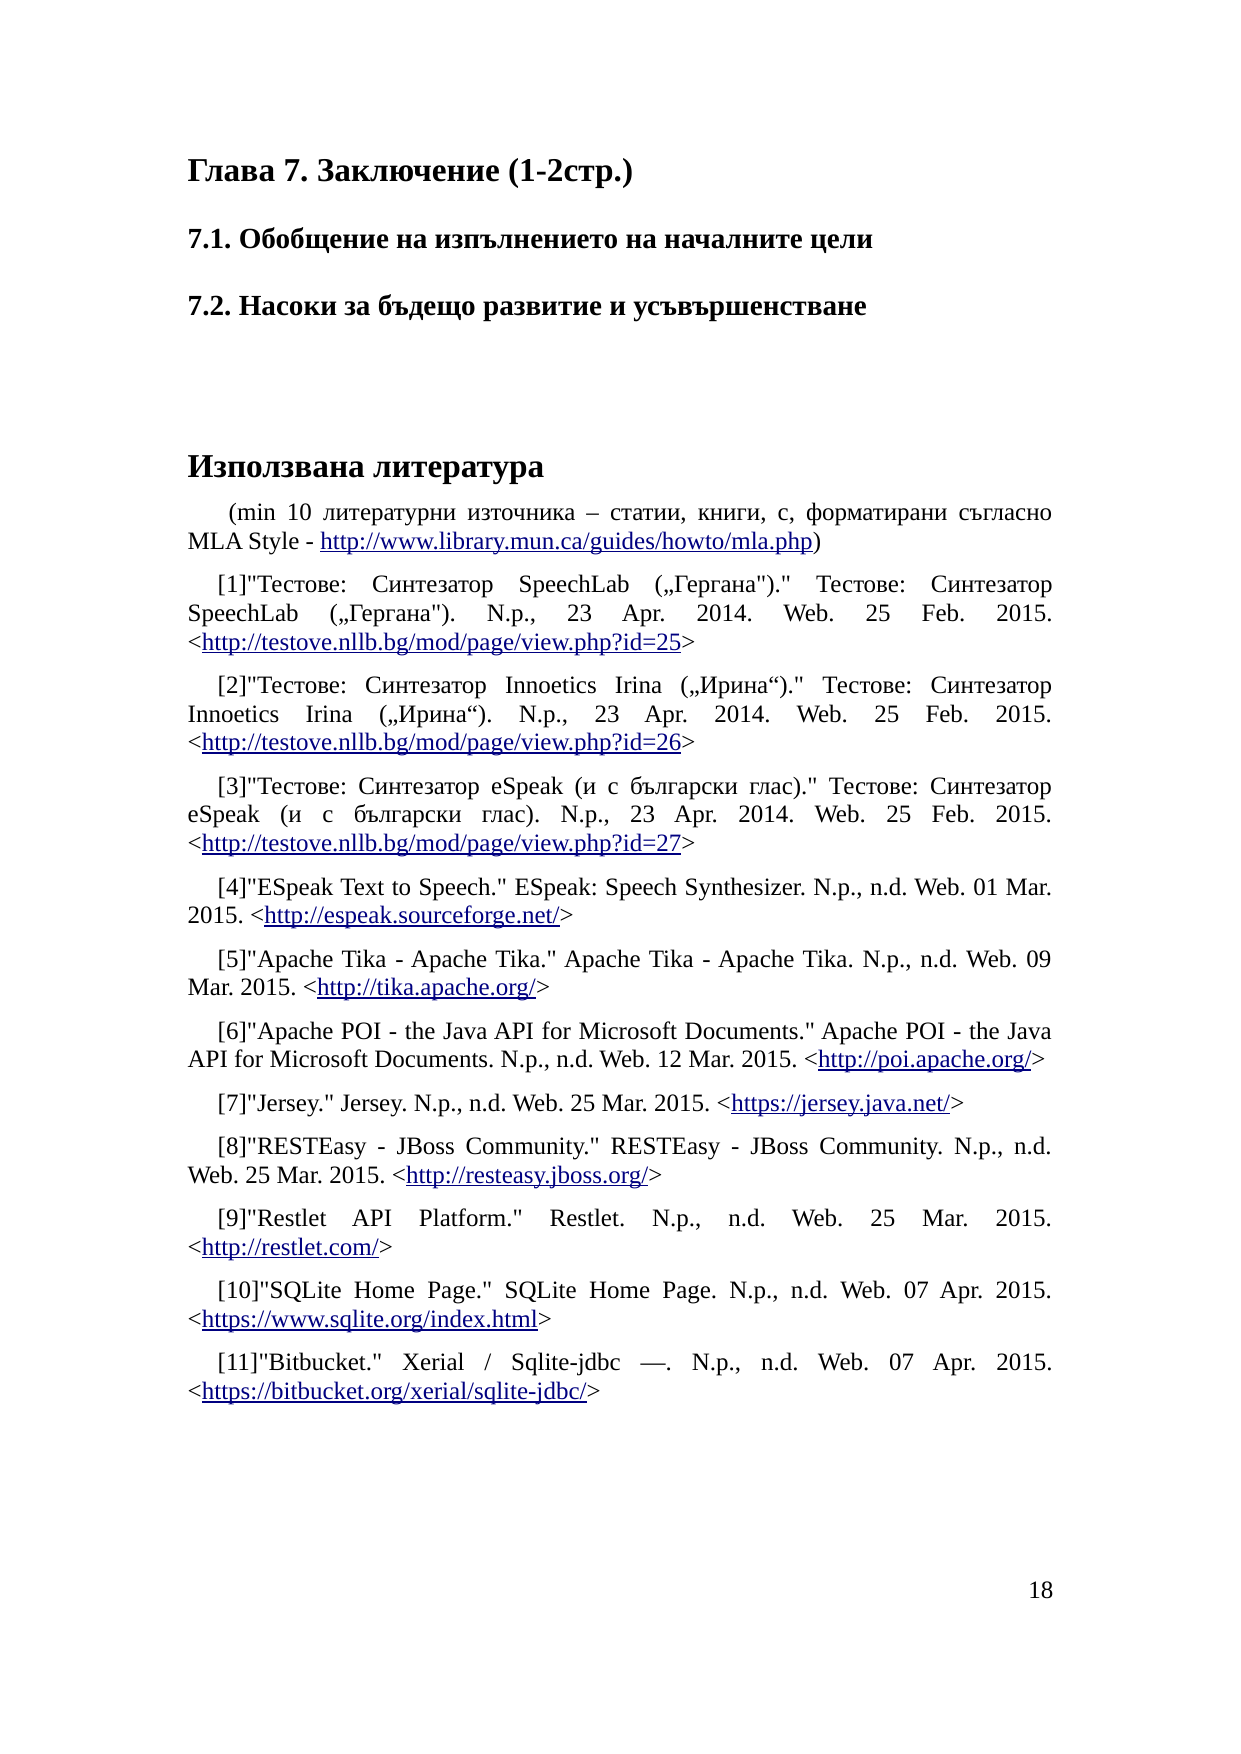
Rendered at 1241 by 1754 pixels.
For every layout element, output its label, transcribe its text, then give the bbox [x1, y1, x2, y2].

text [2]"Тестове: Синтезатор Innoetics Irina („Ирина“)." Тестове: Синтезатор Innoetics Irina („Ирина“). N.p., 23 Apr. 2014. Web. 25 Feb. 2015. <http://testove.nllb.bg/mod/page/view.php?id=26> [187, 670, 1053, 756]
text [10]"SQLite Home Page." SQLite Home Page. N.p., n.d. Web. 07 Apr. 2015. <https://www.sqlite.org/index.html> [187, 1275, 1053, 1333]
text [5]"Apache Tika - Apache Tika." Apache Tika - Apache Tika. N.p., n.d. Web. 09 Mar. 2015. <http://tika.apache.org/> [187, 944, 1053, 1001]
text [7]"Jersey." Jersey. N.p., n.d. Web. 25 Mar. 2015. <https://jersey.java.net/> [187, 1088, 1053, 1117]
text [9]"Restlet API Platform." Restlet. N.p., n.d. Web. 25 Mar. 2015. <http://restlet.com/> [187, 1203, 1053, 1261]
text (min 10 литературни източника – статии, книги, с, форматирани съгласно MLA Style - http://www.library.mun.ca/guides/howto/mla.php) [187, 497, 1053, 554]
text [8]"RESTEasy - JBoss Community." RESTEasy - JBoss Community. N.p., n.d. Web. 25 Mar. 2015. <http://resteasy.jboss.org/> [187, 1131, 1053, 1189]
text [11]"Bitbucket." Xerial / Sqlite-jdbc —. N.p., n.d. Web. 07 Apr. 2015. <https://bitbucket.org/xerial/sqlite-jdbc/> [187, 1347, 1053, 1405]
subtitle 7.2. Насоки за бъдещо развитие и усъвършенстване [187, 288, 1053, 322]
text [4]"ESpeak Text to Speech." ESpeak: Speech Synthesizer. N.p., n.d. Web. 01 Mar. 2015. <http://espeak.sourceforge.net/> [187, 872, 1053, 929]
text [3]"Тестове: Синтезатор eSpeak (и с български глас)." Тестове: Синтезатор eSpeak (и с български глас). N.p., 23 Apr. 2014. Web. 25 Feb. 2015. <http://testove.nllb.bg/mod/page/view.php?id=27> [187, 771, 1053, 857]
subtitle Използвана литература [187, 446, 1053, 484]
subtitle 7.1. Обобщение на изпълнението на началните цели [187, 222, 1053, 255]
subtitle Глава 7. Заключение (1-2стр.) [187, 150, 1053, 188]
text [1]"Тестове: Синтезатор SpeechLab („Гергана")." Тестове: Синтезатор SpeechLab („Гергана"). N.p., 23 Apr. 2014. Web. 25 Feb. 2015. <http://testove.nllb.bg/mod/page/view.php?id=25> [187, 569, 1053, 655]
text [6]"Apache POI - the Java API for Microsoft Documents." Apache POI - the Java API for Microsoft Documents. N.p., n.d. Web. 12 Mar. 2015. <http://poi.apache.org/> [187, 1016, 1053, 1073]
